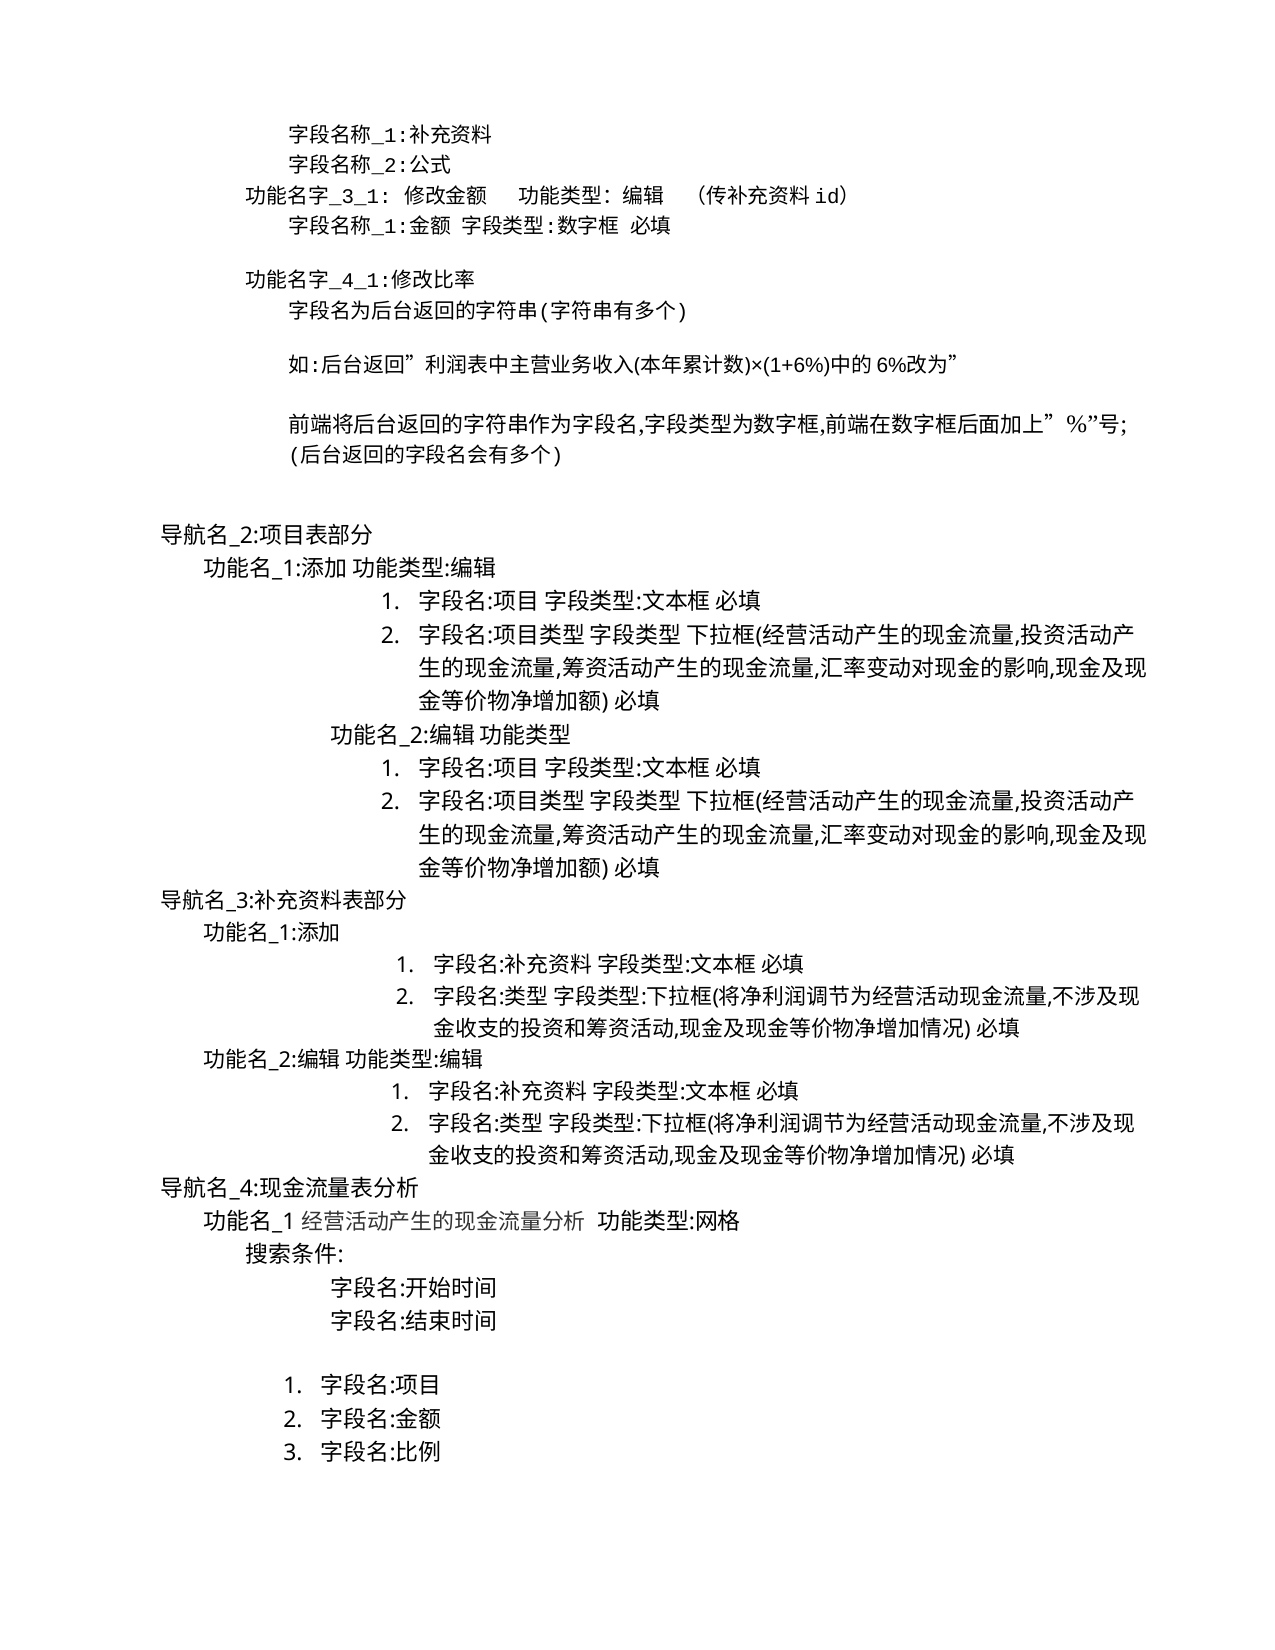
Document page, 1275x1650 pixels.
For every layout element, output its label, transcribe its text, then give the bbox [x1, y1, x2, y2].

text 功能名_1 经营活动产生的现金流量分析 功能类型:网格 [118, 1203, 1157, 1236]
list 字段名:类型 字段类型:下拉框(将净利润调节为经营活动现金流量,不涉及现金收支的投资和筹资活动,现金及现金等价物净增加情况) 必填 [391, 1106, 1157, 1169]
text 功能名_2:编辑 功能类型 [118, 716, 1157, 750]
text 如:后台返回”利润表中主营业务收入(本年累计数)×(1+6%)中的6%改为” [118, 348, 1157, 378]
list 字段名:补充资料 字段类型:文本框 必填 [396, 947, 1157, 979]
text (后台返回的字段名会有多个) [118, 439, 1157, 469]
list 字段名:项目 字段类型:文本框 必填 [381, 583, 1157, 616]
list 字段名:项目 [283, 1367, 1157, 1401]
list 字段名:类型 字段类型:下拉框(将净利润调节为经营活动现金流量,不涉及现金收支的投资和筹资活动,现金及现金等价物净增加情况) 必填 [396, 979, 1157, 1042]
text 导航名_3:补充资料表部分 [118, 883, 1157, 915]
list 字段名:比例 [283, 1434, 1157, 1467]
list 字段名:项目类型 字段类型 下拉框(经营活动产生的现金流量,投资活动产生的现金流量,筹资活动产生的现金流量,汇率变动对现金的影响,现金及现金等价物净增加额) 必填 [381, 783, 1157, 883]
text 前端将后台返回的字符串作为字段名,字段类型为数字框,前端在数字框后面加上”%”号; [118, 407, 1157, 439]
text 功能名字_3_1: 修改金额 功能类型：编辑 （传补充资料id） [118, 179, 1157, 209]
list 字段名:项目类型 字段类型 下拉框(经营活动产生的现金流量,投资活动产生的现金流量,筹资活动产生的现金流量,汇率变动对现金的影响,现金及现金等价物净增加额) 必填 [381, 616, 1157, 716]
list 字段名:补充资料 字段类型:文本框 必填 [391, 1074, 1157, 1106]
text 字段名:结束时间 [118, 1303, 1157, 1336]
text 功能名_2:编辑 功能类型:编辑 [118, 1042, 1157, 1074]
text 导航名_2:项目表部分 [118, 516, 1157, 550]
text 搜索条件: [118, 1236, 1157, 1269]
text 字段名为后台返回的字符串(字符串有多个) [118, 294, 1157, 324]
list 字段名:项目 字段类型:文本框 必填 [381, 750, 1157, 783]
text 字段名称_1:金额 字段类型:数字框 必填 [118, 209, 1157, 240]
text 字段名称_2:公式 [118, 148, 1157, 179]
text 导航名_4:现金流量表分析 [118, 1169, 1157, 1203]
text 字段名称_1:补充资料 [118, 118, 1157, 148]
text 字段名:开始时间 [118, 1269, 1157, 1303]
list 字段名:金额 [283, 1401, 1157, 1434]
text 功能名字_4_1:修改比率 [118, 263, 1157, 294]
text 功能名_1:添加 [118, 915, 1157, 947]
text 功能名_1:添加 功能类型:编辑 [118, 550, 1157, 583]
